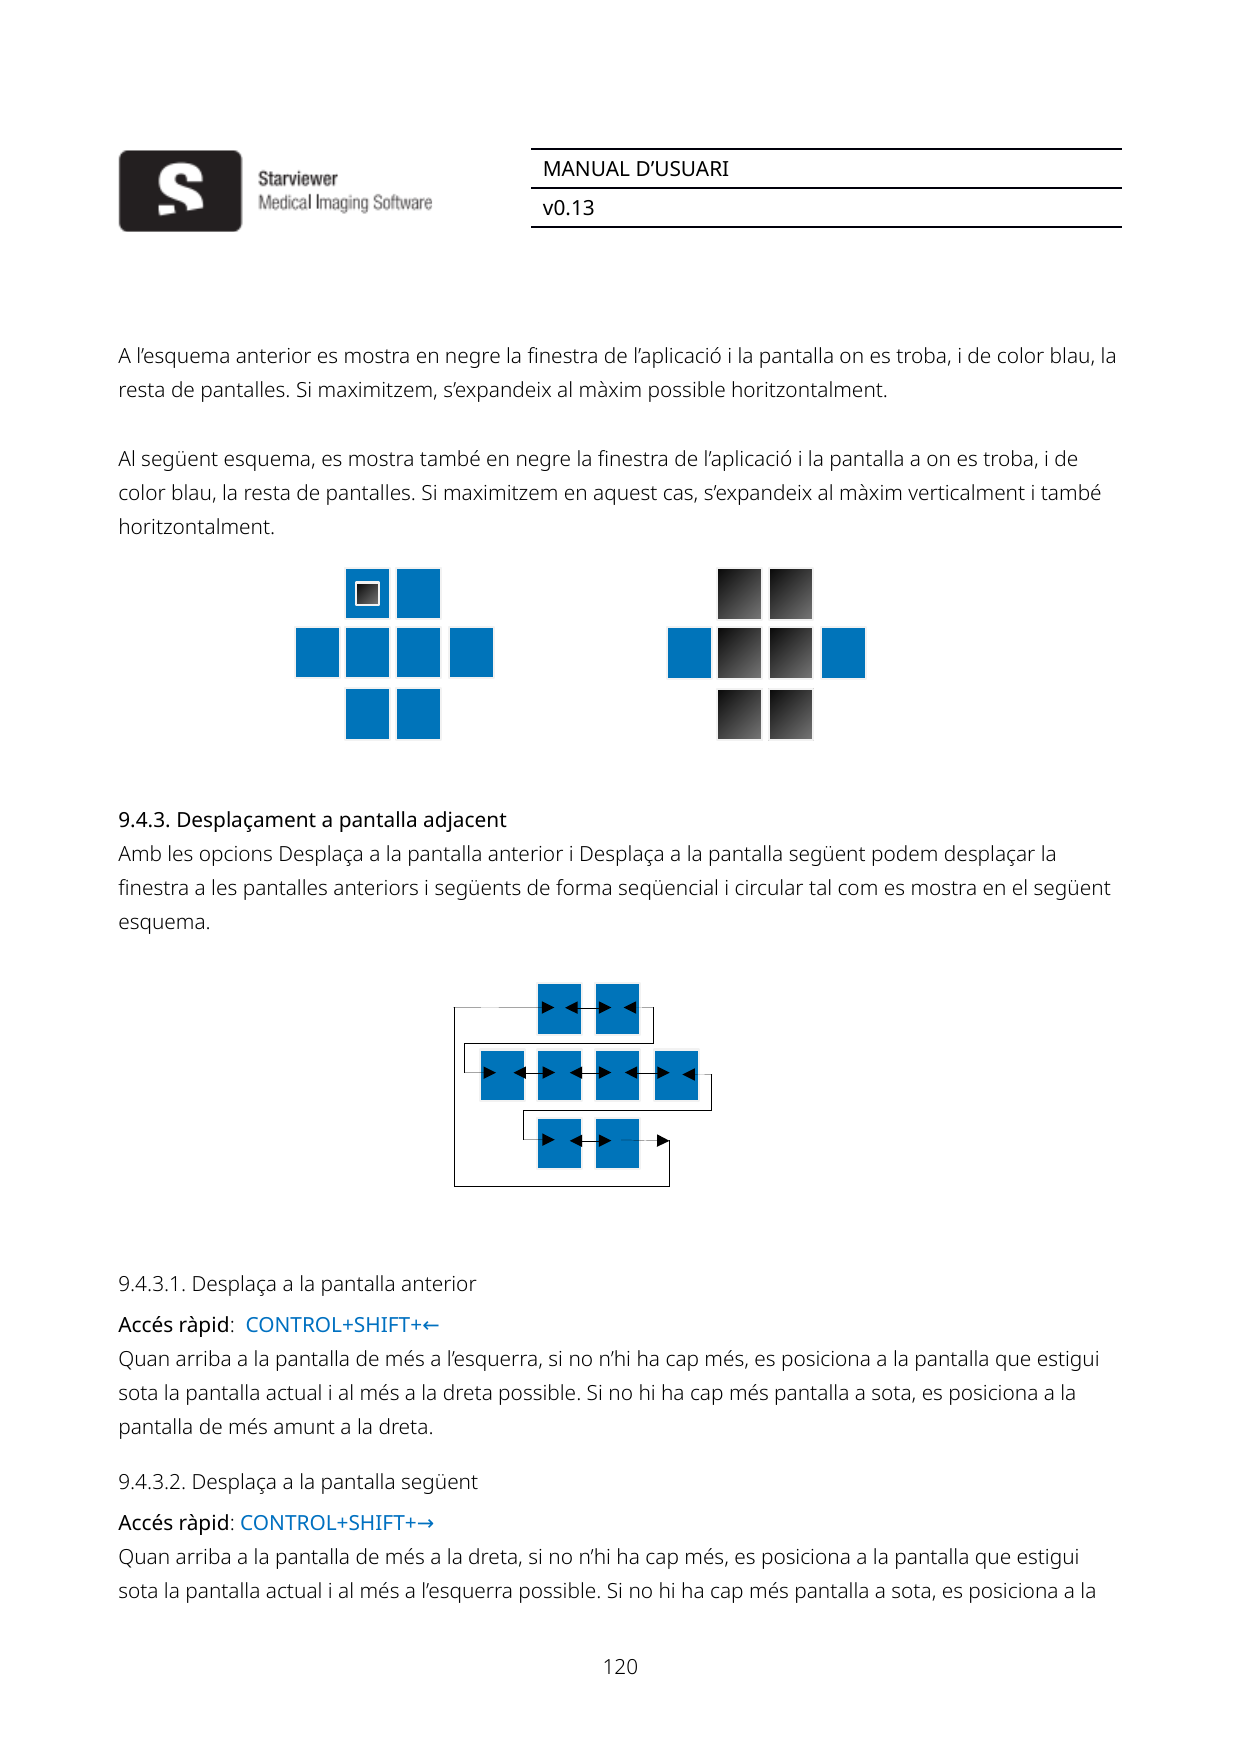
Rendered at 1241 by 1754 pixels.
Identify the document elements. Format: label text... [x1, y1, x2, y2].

text Quan arriba a la pantalla de més a l’esquerra, si no n’hi ha cap més, es posiciona a la pantalla que estigui sota la pantalla actual i al més a la dreta possible. Si no hi ha cap més pantalla a sota, es posiciona a la pantalla de més amunt a la dreta. [118, 1344, 1122, 1440]
text Accés ràpid: CONTROL+SHIFT+← [118, 1310, 1122, 1338]
subtitle Desplaçament a pantalla adjacent [118, 805, 1122, 833]
text Amb les opcions Desplaça a la pantalla anterior i Desplaça a la pantalla següent podem desplaçar la finestra a les pantalles anteriors i següents de forma seqüencial i circular tal com es mostra en el següent esquema. [118, 839, 1122, 936]
text Accés ràpid: CONTROL+SHIFT+→ [118, 1508, 1122, 1536]
subtitle Desplaça a la pantalla anterior [118, 1269, 1122, 1297]
text Quan arriba a la pantalla de més a la dreta, si no n’hi ha cap més, es posiciona a la pantalla que estigui sota la pantalla actual i al més a l’esquerra possible. Si no hi ha cap més pantalla a sota, es posiciona a la [118, 1542, 1122, 1604]
subtitle Desplaça a la pantalla següent [118, 1467, 1122, 1495]
text Al següent esquema, es mostra també en negre la finestra de l’aplicació i la pantalla a on es troba, i de color blau, la resta de pantalles. Si maximitzem en aquest cas, s’expandeix al màxim verticalment i també horitzontalment. [118, 444, 1122, 540]
text A l’esquema anterior es mostra en negre la finestra de l’aplicació i la pantalla on es troba, i de color blau, la resta de pantalles. Si maximitzem, s’expandeix al màxim possible horitzontalment. [118, 341, 1122, 404]
